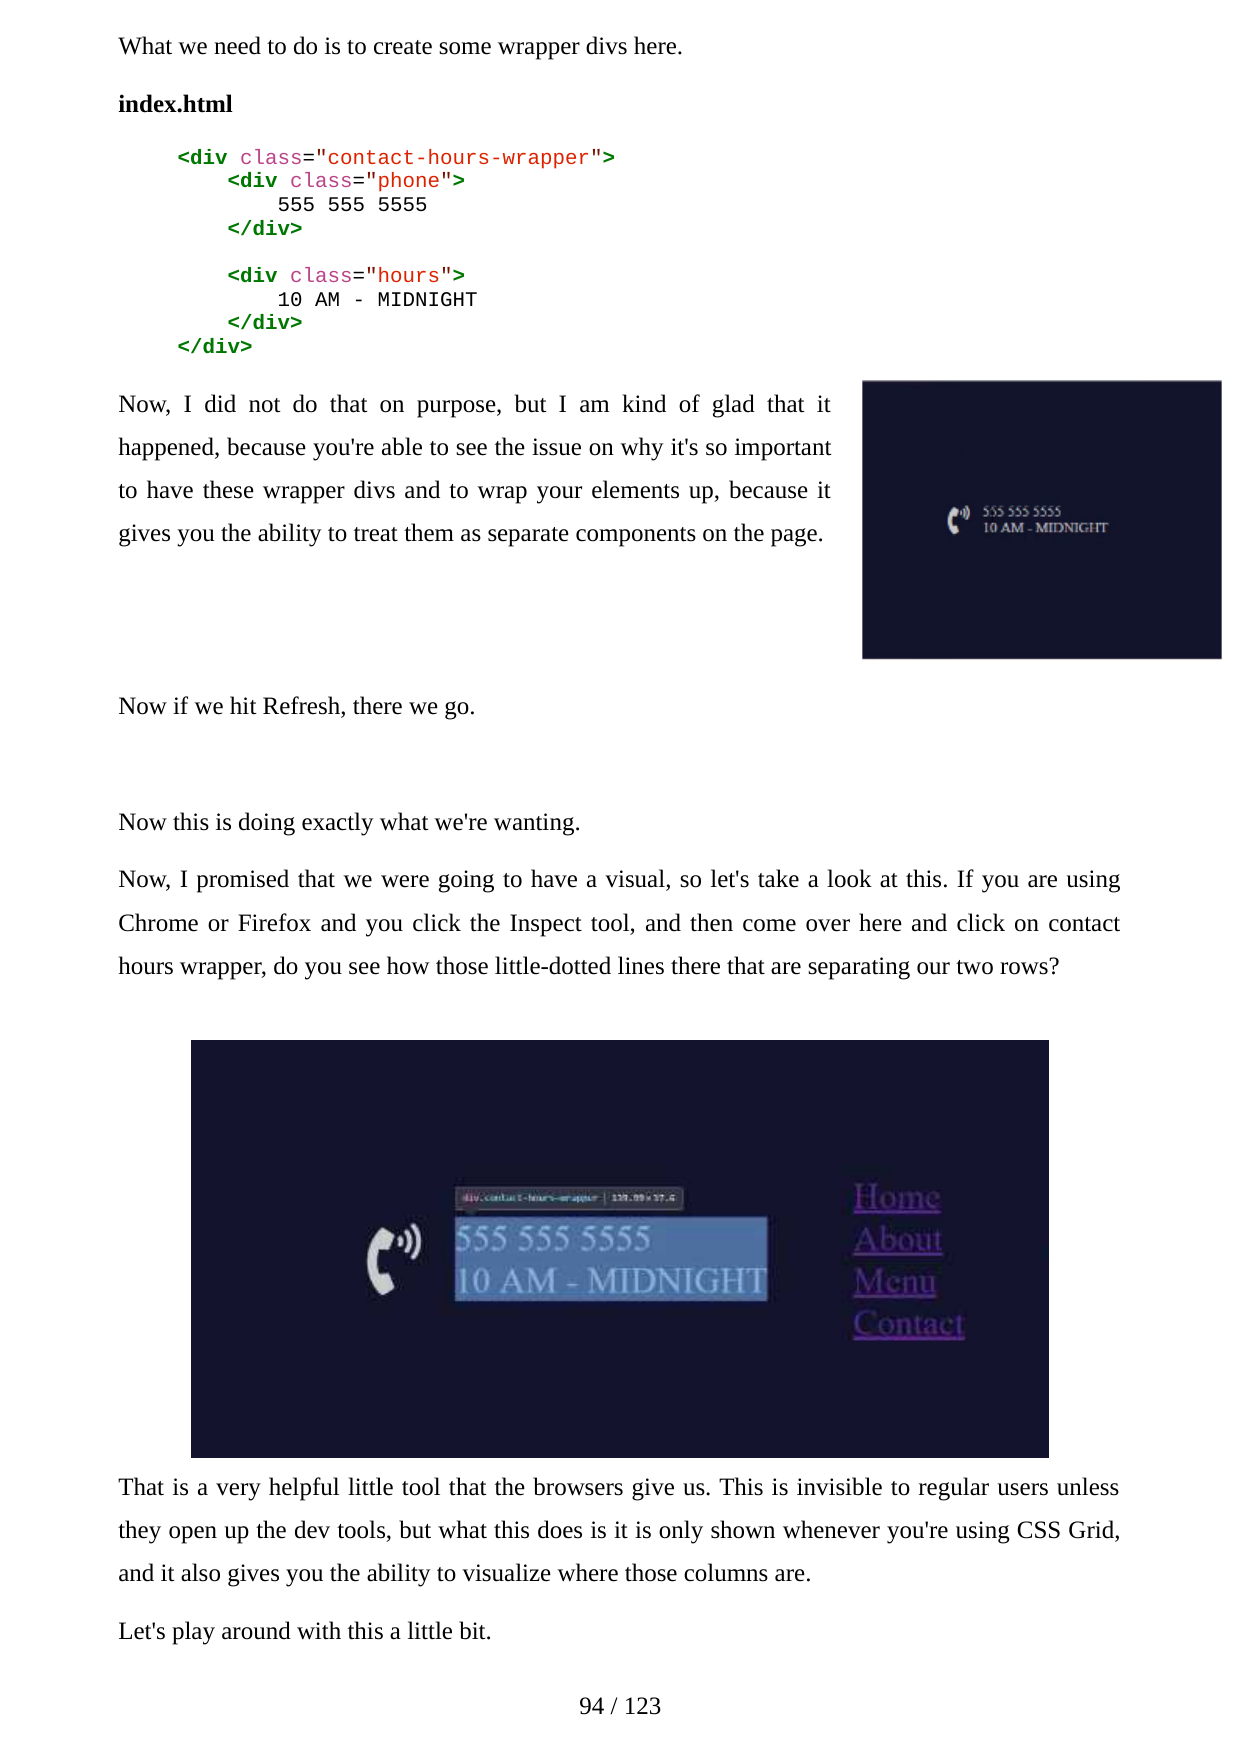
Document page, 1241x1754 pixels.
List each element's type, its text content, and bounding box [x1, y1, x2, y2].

text <div class="contact-hours-wrapper"> [177, 147, 1122, 170]
text 555 555 5555 [177, 194, 1122, 218]
text </div> [177, 336, 1122, 359]
picture [862, 379, 1222, 664]
text </div> [177, 312, 1122, 336]
text index.html [118, 89, 1122, 118]
text Now, I promised that we were going to have a visual, so let's take a look at this. If you are using Chrome or Firefox and you click the Inspect tool, and then come over here and click on contact hours wrapper, do you see how those little-dotted lines there that are separating our two rows? [118, 864, 1122, 979]
text Now if we hit Refresh, there we go. [118, 691, 1122, 720]
text </div> [177, 218, 1122, 241]
text Now, I did not do that on purpose, but I am kind of glad that it happened, because you're able to see the issue on why it's so important to have these wrapper divs and to wrap your elements up, because it gives you the ability to treat them as separate components on the page. [118, 389, 862, 547]
text 10 AM - MIDNIGHT [177, 288, 1122, 312]
text Now this is doing exactly what we're wanting. [118, 807, 1122, 836]
text What we need to do is to create some wrapper divs here. [118, 31, 1122, 60]
text <div class="phone"> [177, 170, 1122, 194]
text Let's play around with this a little bit. [118, 1616, 1122, 1645]
text That is a very helpful little tool that the browsers give us. This is invisible to regular users unless they open up the dev tools, but what this does is it is only shown whenever you're using CSS Grid, and it also gives you the ability to visualize where those columns are. [118, 1458, 1122, 1587]
picture [191, 1040, 1049, 1458]
text <div class="hours"> [177, 265, 1122, 288]
